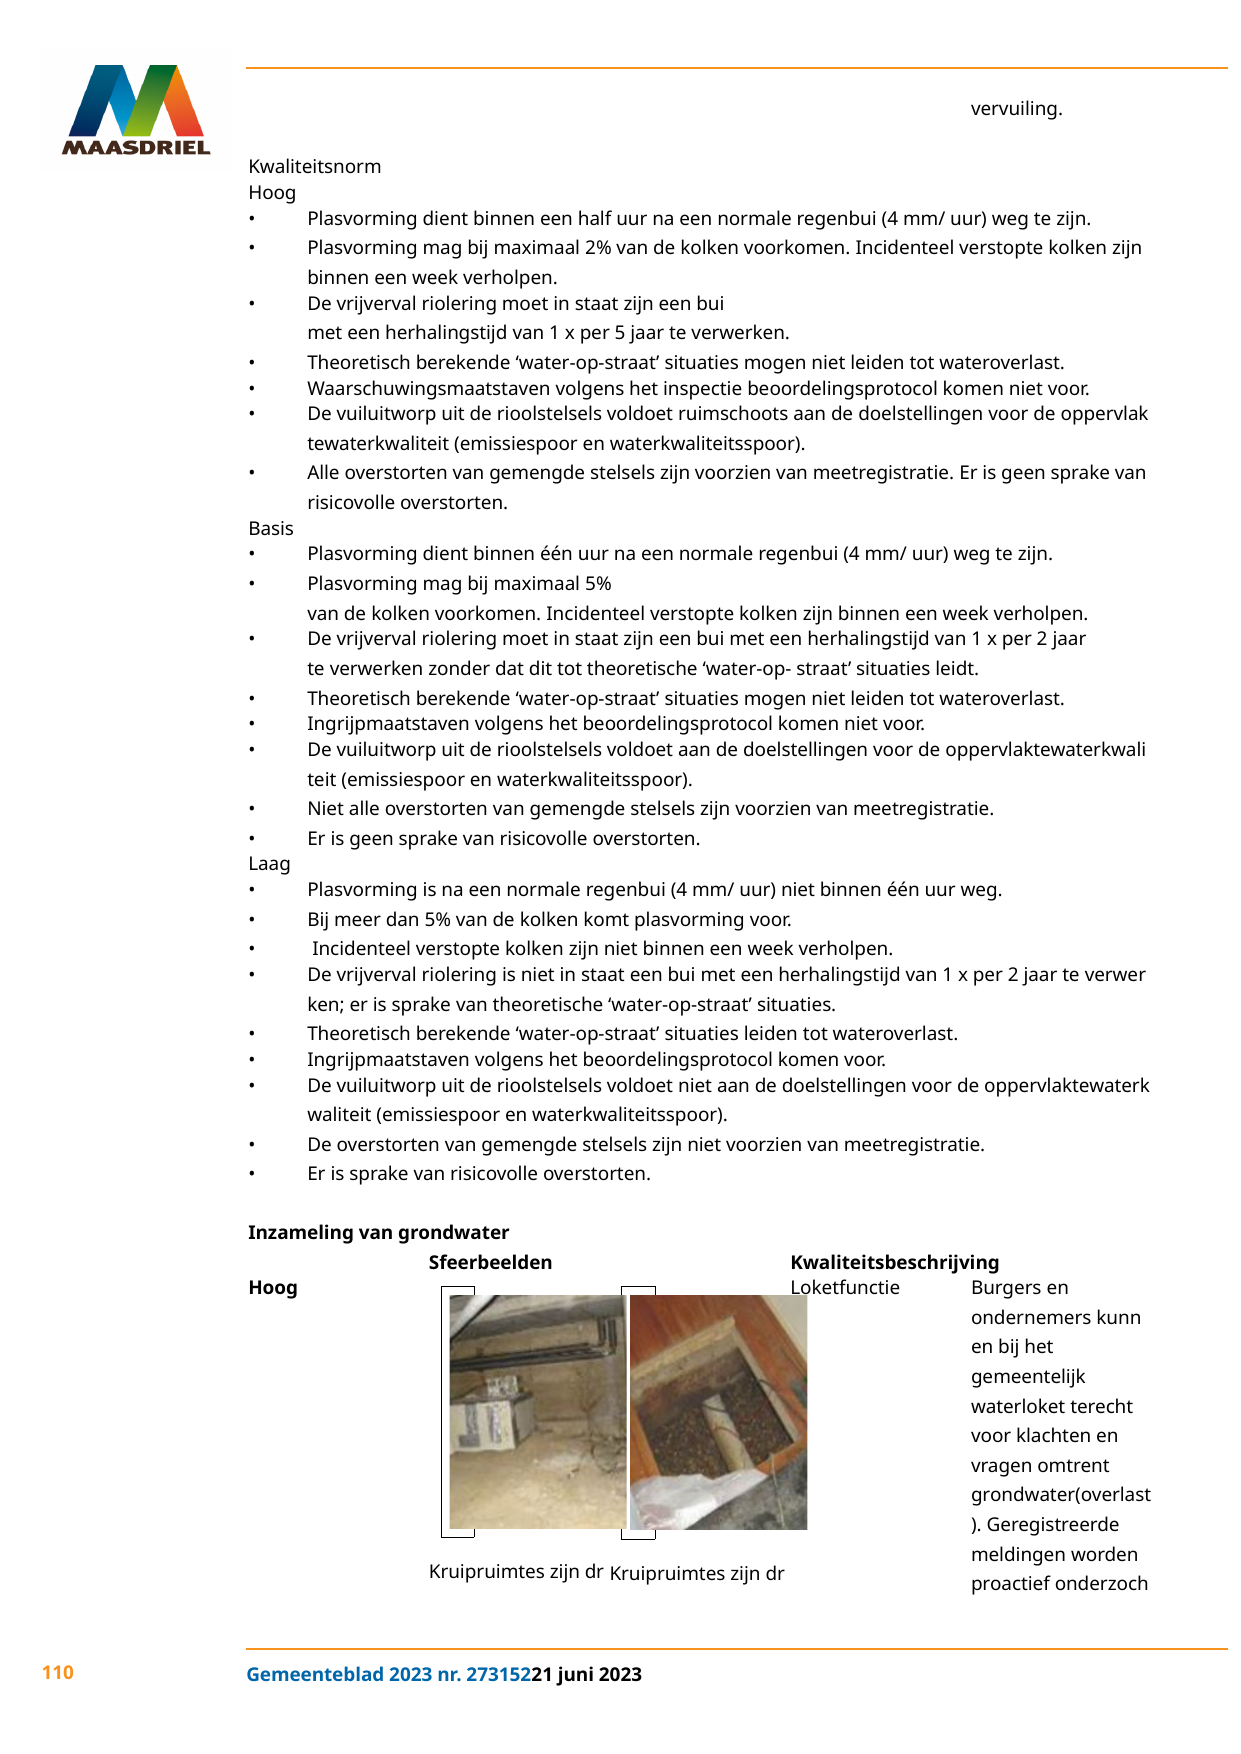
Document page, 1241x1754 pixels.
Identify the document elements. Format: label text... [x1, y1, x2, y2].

table_cell [609, 95, 790, 121]
table_cell [609, 1275, 790, 1295]
table_cell Burgers en ondernemers kunnen bij het gemeentelijk waterloket terecht voor klachten en vragen omtrent grondwater(overlast). Geregistreerde meldingen worden proactief onderzoch [971, 1275, 1152, 1596]
table_cell Ingrijpmaatstaven volgens het beoordelingsprotocol komen voor. [248, 1046, 1152, 1072]
table_header Kwaliteitsnorm [248, 154, 1152, 179]
table_cell [790, 95, 971, 121]
picture [630, 1295, 808, 1530]
table_cell Hoog [248, 179, 1152, 205]
table_header [248, 1249, 429, 1274]
picture [449, 1295, 627, 1529]
table_cell De vuiluitworp uit de rioolstelsels voldoet aan de doelstellingen voor de oppervlaktewaterkwaliteit (emissiespoor en waterkwaliteitsspoor). Niet alle overstorten van gemengde stelsels zijn voorzien van meetregistratie. Er is geen sprake van risicovolle overstorten. [248, 736, 1152, 851]
table_cell Hoog [248, 1275, 429, 1596]
table_cell Laag [248, 851, 1152, 876]
table_header Sfeerbeelden [429, 1249, 790, 1274]
table_cell [429, 95, 609, 121]
table_cell vervuiling. [971, 95, 1152, 121]
table_cell De vrijverval riolering moet in staat zijn een bui met een herhalingstijd van 1 x per 2 jaar te verwerken zonder dat dit tot theoretische ‘water-op- straat’ situaties leidt. Theoretisch berekende ‘water-op-straat’ situaties mogen niet leiden tot wateroverlast. [248, 626, 1152, 710]
table_cell De vuiluitworp uit de rioolstelsels voldoet ruimschoots aan de doelstellingen voor de oppervlaktewaterkwaliteit (emissiespoor en waterkwaliteitsspoor). Alle overstorten van gemengde stelsels zijn voorzien van meetregistratie. Er is geen sprake van risicovolle overstorten. [248, 400, 1152, 515]
table_cell Ingrijpmaatstaven volgens het beoordelingsprotocol komen niet voor. [248, 710, 1152, 736]
table_cell De vrijverval riolering moet in staat zijn een bui met een herhalingstijd van 1 x per 5 jaar te verwerken. Theoretisch berekende ‘water-op-straat’ situaties mogen niet leiden tot wateroverlast. [248, 290, 1152, 375]
table_cell De vuiluitworp uit de rioolstelsels voldoet niet aan de doelstellingen voor de oppervlaktewaterkwaliteit (emissiespoor en waterkwaliteitsspoor). De overstorten van gemengde stelsels zijn niet voorzien van meetregistratie. Er is sprake van risicovolle overstorten. [248, 1072, 1152, 1186]
table_cell Plasvorming is na een normale regenbui (4 mm/ uur) niet binnen één uur weg. Bij meer dan 5% van de kolken komt plasvorming voor. Incidenteel verstopte kolken zijn niet binnen een week verholpen. [248, 876, 1152, 961]
table_cell Waarschuwingsmaatstaven volgens het inspectie beoordelingsprotocol komen niet voor. [248, 375, 1152, 400]
text Inzameling van grondwater [248, 1219, 1152, 1245]
table_cell Kruipruimtes zijn dr [609, 1287, 790, 1596]
table_cell Plasvorming dient binnen een half uur na een normale regenbui (4 mm/ uur) weg te zijn. Plasvorming mag bij maximaal 2% van de kolken voorkomen. Incidenteel verstopte kolken zijn binnen een week verholpen. [248, 205, 1152, 290]
table_cell [248, 95, 429, 121]
table_cell De vrijverval riolering is niet in staat een bui met een herhalingstijd van 1 x per 2 jaar te verwerken; er is sprake van theoretische ‘water-op-straat’ situaties. Theoretisch berekende ‘water-op-straat’ situaties leiden tot wateroverlast. [248, 961, 1152, 1046]
table_header Kwaliteitsbeschrijving [790, 1249, 1152, 1274]
table_cell Plasvorming dient binnen één uur na een normale regenbui (4 mm/ uur) weg te zijn. Plasvorming mag bij maximaal 5% van de kolken voorkomen. Incidenteel verstopte kolken zijn binnen een week verholpen. [248, 541, 1152, 626]
table_cell Kruipruimtes zijn dr [429, 1275, 609, 1596]
table_cell Loketfunctie [790, 1275, 971, 1596]
picture [41, 47, 231, 172]
table_cell Basis [248, 515, 1152, 541]
